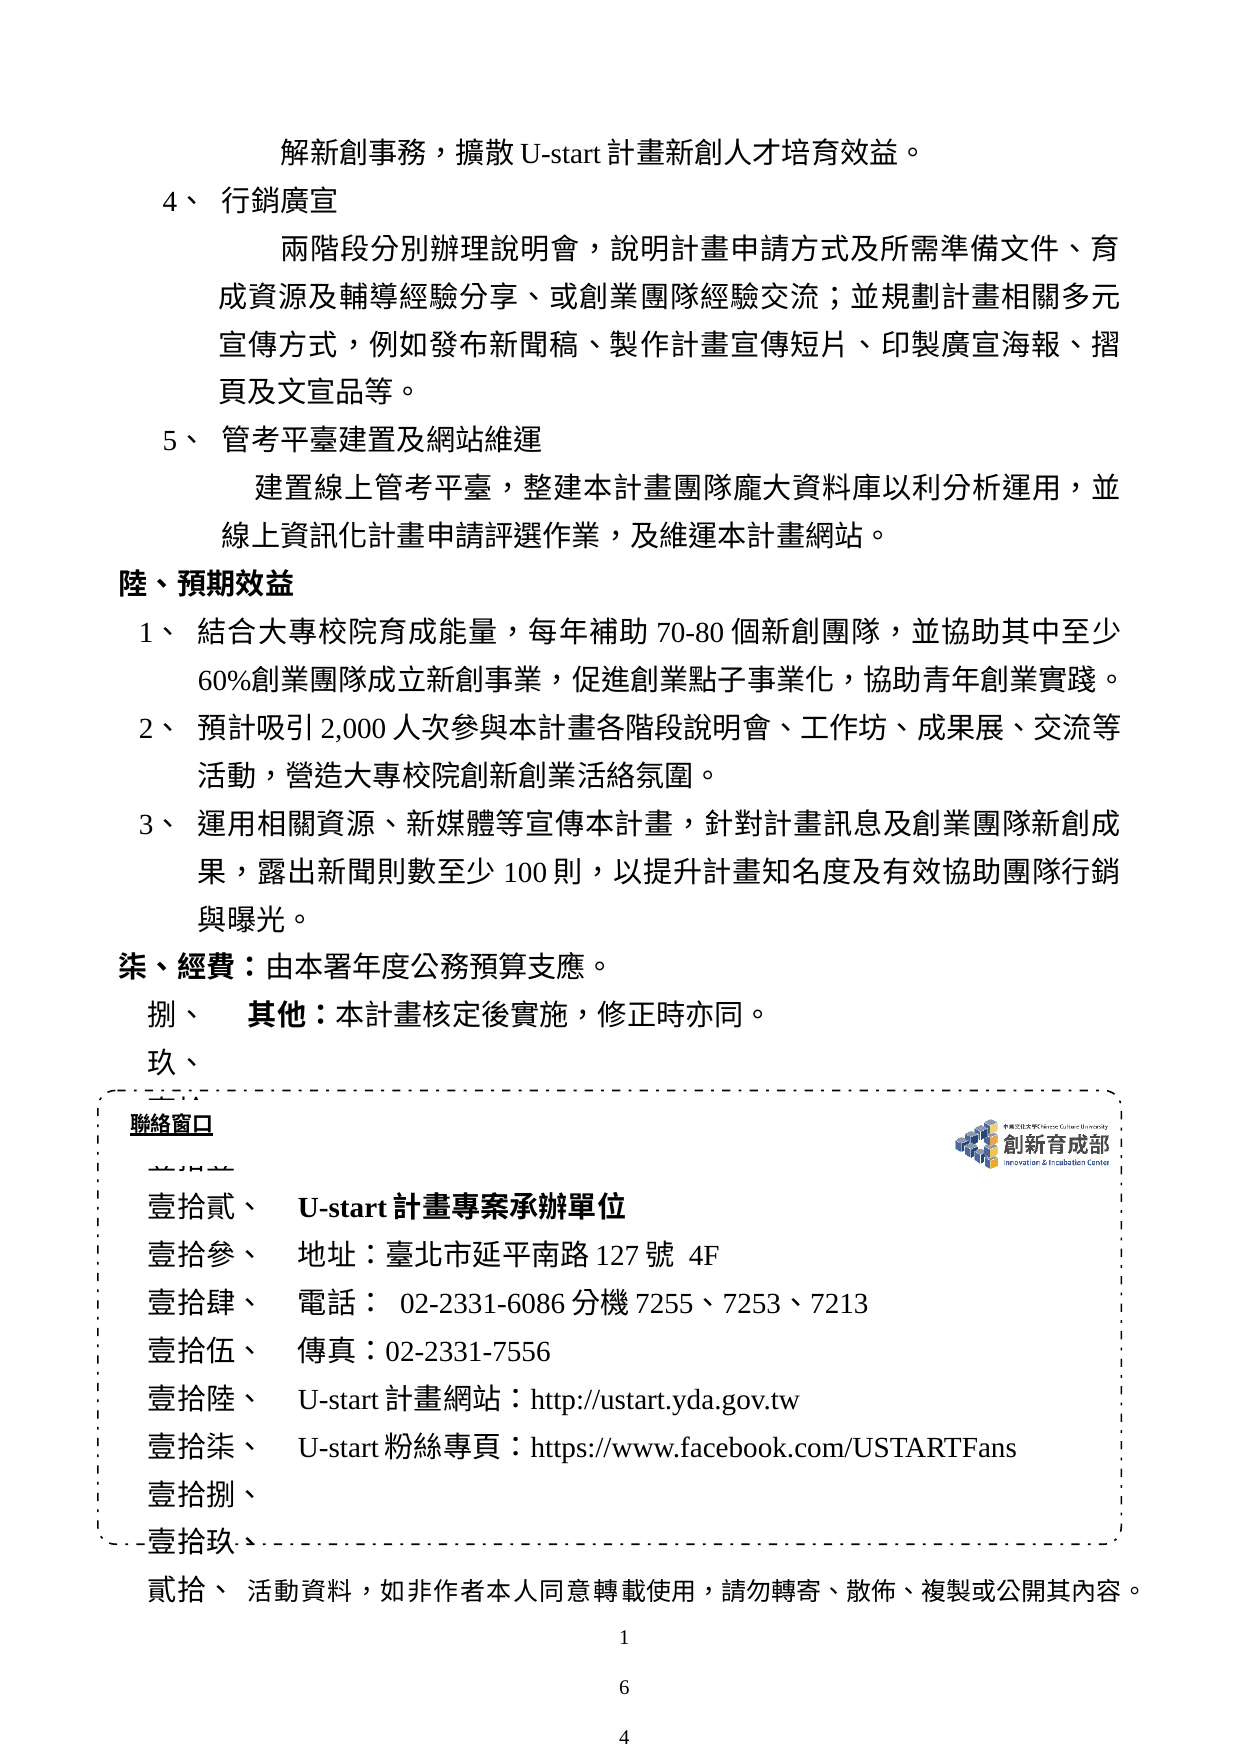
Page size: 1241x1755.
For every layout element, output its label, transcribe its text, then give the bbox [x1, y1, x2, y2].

subtitle 活動資料，如非作者本人同意轉載使用，請勿轉寄、散佈、複製或公開其內容。特此致謝 [148, 1562, 1122, 1610]
list 預期效益 [118, 556, 1122, 604]
text 兩階段分別辦理說明會，說明計畫申請方式及所需準備文件、育成資源及輔導經驗分享、或創業團隊經驗交流；並規劃計畫相關多元宣傳方式，例如發布新聞稿、製作計畫宣傳短片、印製廣宣海報、摺頁及文宣品等。 [218, 221, 1122, 412]
text 建置線上管考平臺，整建本計畫團隊龐大資料庫以利分析運用，並線上資訊化計畫申請評選作業，及維運本計畫網站。 [222, 460, 1122, 556]
subtitle 地址：臺北市延平南路127號 4F [148, 1227, 1122, 1275]
list 經費：由本署年度公務預算支應。 [118, 939, 1122, 987]
subtitle U-start粉絲專頁：https://www.facebook.com/USTARTFans [148, 1419, 1122, 1467]
subtitle 傳真：02-2331-7556 [148, 1323, 1122, 1371]
subtitle 電話： 02-2331-6086分機7255、7253、7213 [148, 1275, 1122, 1323]
subtitle U-start計畫專案承辦單位 [148, 1179, 1122, 1227]
list 預計吸引2,000人次參與本計畫各階段說明會、工作坊、成果展、交流等活動，營造大專校院創新創業活絡氛圍。 [138, 700, 1122, 796]
list 管考平臺建置及網站維運 [162, 412, 1122, 460]
list 結合大專校院育成能量，每年補助70-80個新創團隊，並協助其中至少60%創業團隊成立新創事業，促進創業點子事業化，協助青年創業實踐。 [138, 604, 1122, 700]
list 運用相關資源、新媒體等宣傳本計畫，針對計畫訊息及創業團隊新創成果，露出新聞則數至少100則，以提升計畫知名度及有效協助團隊行銷與曝光。 [138, 796, 1122, 939]
list 解新創事務，擴散U-start計畫新創人才培育效益。 [222, 125, 1122, 173]
list 行銷廣宣 [162, 173, 1122, 221]
subtitle 其他：本計畫核定後實施，修正時亦同。 [148, 987, 1122, 1035]
subtitle U-start計畫網站：http://ustart.yda.gov.tw [148, 1371, 1122, 1419]
